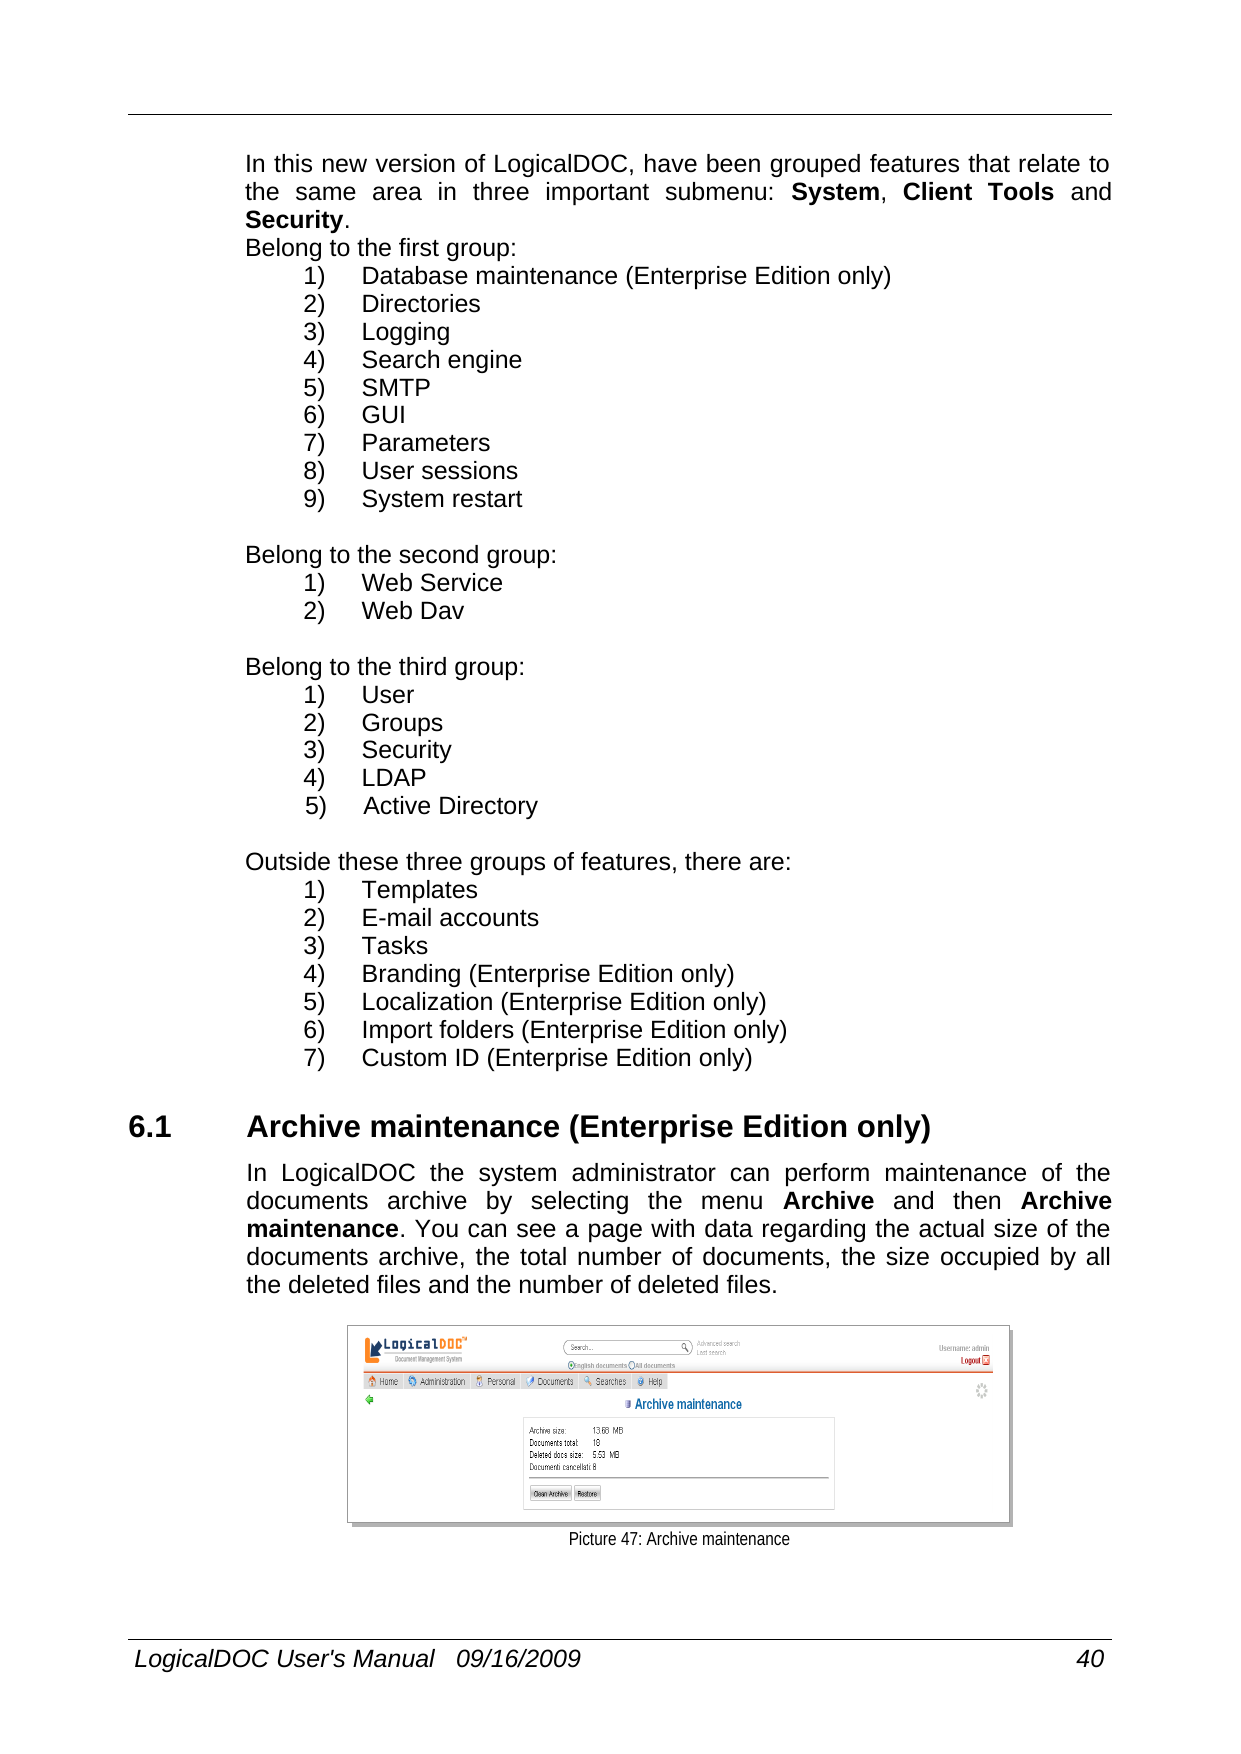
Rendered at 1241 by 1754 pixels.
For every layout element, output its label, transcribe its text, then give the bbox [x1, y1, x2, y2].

text In this new version of LogicalDOC, have been grouped features that relate to the same area in three important submenu: System, Client Tools and Security. [245, 150, 1112, 234]
text Belong to the third group: [245, 652, 1112, 680]
text 3) Logging [245, 317, 1112, 345]
list LDAP [303, 764, 1112, 792]
list Localization (Enterprise Edition only) [303, 987, 1112, 1015]
text 6) Import folders (Enterprise Edition only) [245, 1015, 1112, 1043]
text 1) Web Service [245, 569, 1112, 597]
subtitle Archive maintenance (Enterprise Edition only) [128, 1109, 1112, 1144]
text 2) E-mail accounts [245, 904, 1112, 932]
list User sessions [303, 457, 1112, 485]
text 2) Web Dav [245, 597, 1112, 624]
text 1) Templates [245, 876, 1112, 904]
text Belong to the second group: [245, 541, 1112, 569]
text Belong to the first group: [245, 234, 1112, 262]
text 3) Tasks [245, 932, 1112, 959]
text 2) Groups [245, 708, 1112, 736]
text 1) User [245, 680, 1112, 708]
picture [363, 1334, 993, 1513]
text 4) Search engine [245, 345, 1112, 373]
text Outside these three groups of features, there are: [245, 848, 1112, 876]
text 2) Directories [245, 289, 1112, 317]
text 5) SMTP [245, 373, 1112, 401]
text 3) Security [245, 736, 1112, 764]
list Active Directory [305, 792, 1112, 820]
text 6) GUI [245, 401, 1112, 429]
text 1) Database maintenance (Enterprise Edition only) [245, 262, 1112, 289]
text Picture 47: Archive maintenance [347, 1523, 1011, 1550]
list Parameters [303, 429, 1112, 457]
list Branding (Enterprise Edition only) [303, 959, 1112, 987]
text In LogicalDOC the system administrator can perform maintenance of the documents archive by selecting the menu Archive and then Archive maintenance. You can see a page with data regarding the actual size of the documents archive, the total number of documents, the size occupied by all the deleted files and the number of deleted files. [246, 1159, 1112, 1298]
list System restart [303, 485, 1112, 513]
text 7) Custom ID (Enterprise Edition only) [245, 1043, 1112, 1071]
